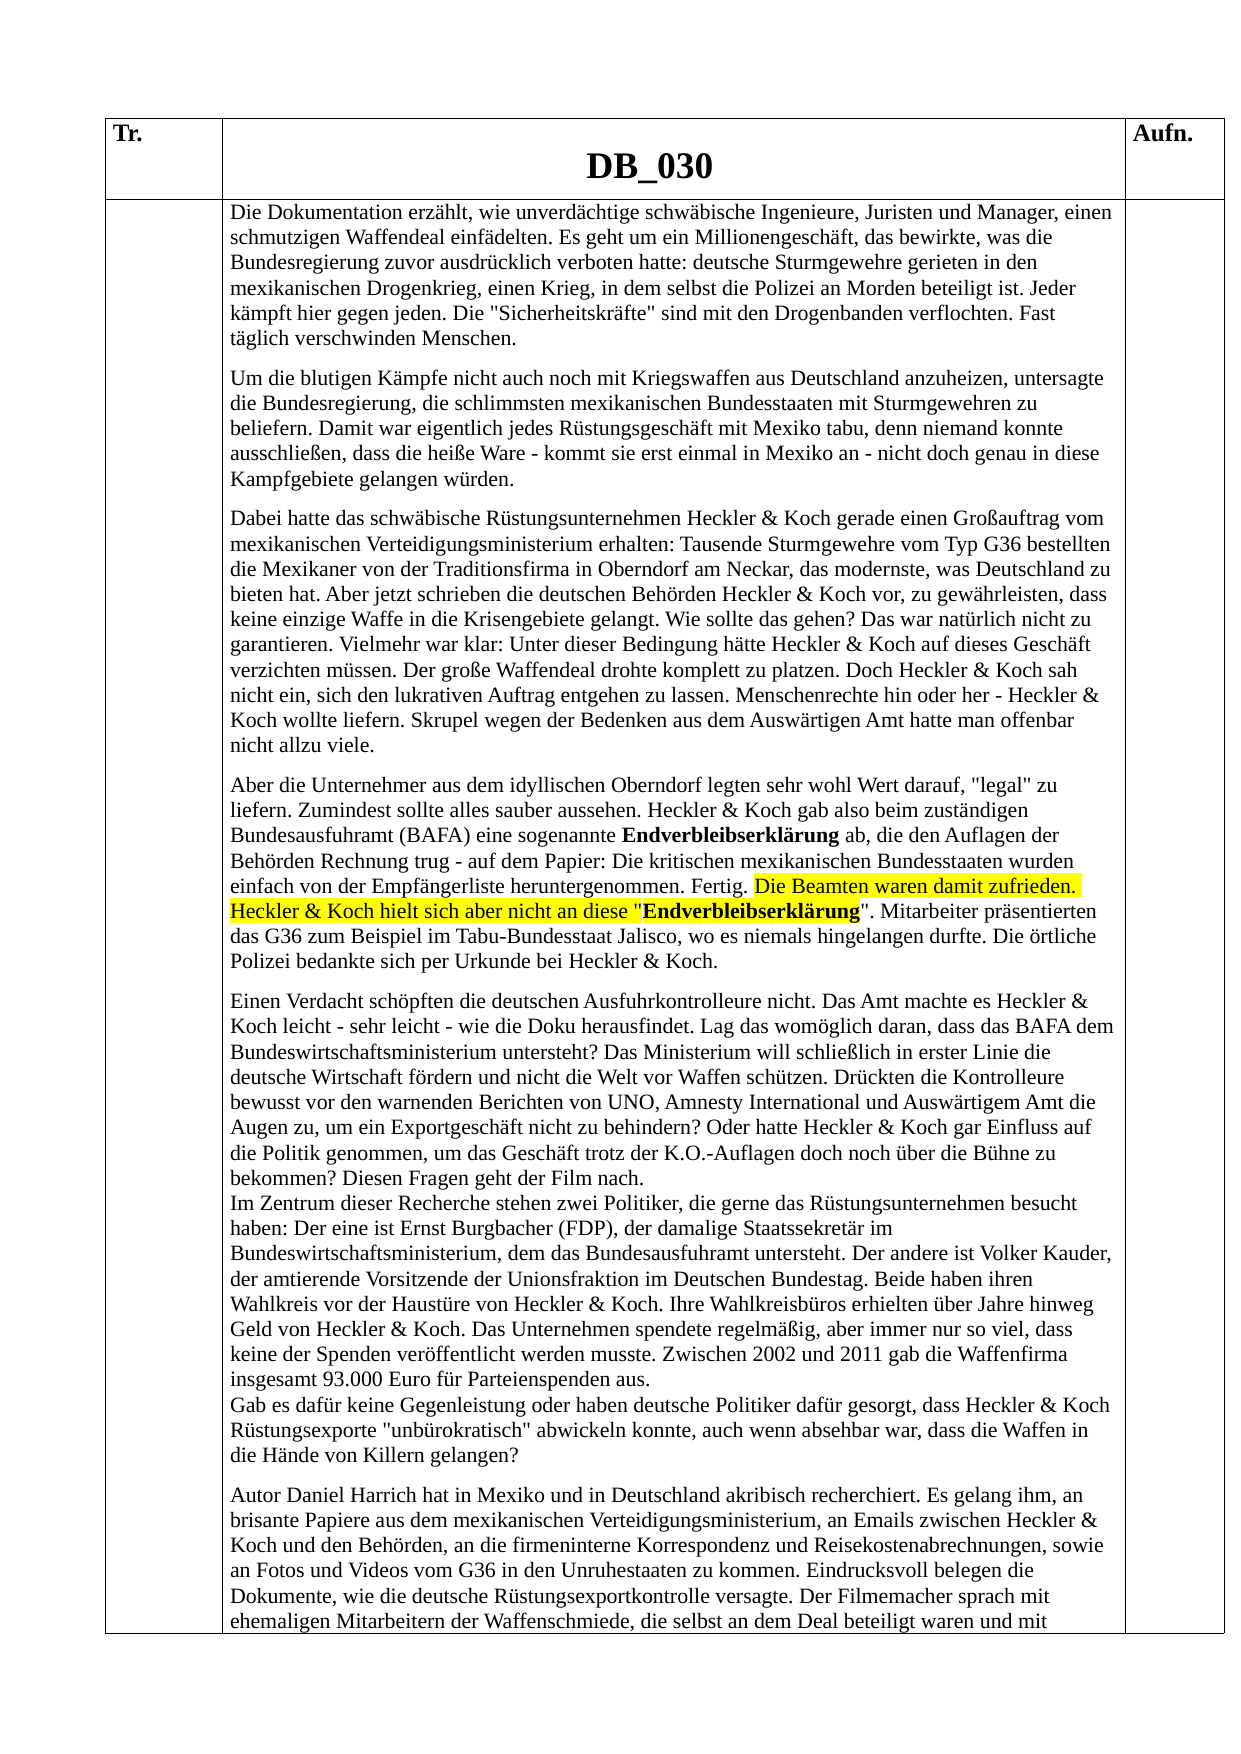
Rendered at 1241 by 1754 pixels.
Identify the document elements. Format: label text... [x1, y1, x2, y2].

table_header Aufn. [1126, 119, 1224, 199]
table_cell Die Dokumentation erzählt, wie unverdächtige schwäbische Ingenieure, Juristen und Manager, einen schmutzigen Waffendeal einfädelten. Es geht um ein Millionengeschäft, das bewirkte, was die Bundesregierung zuvor ausdrücklich verboten hatte: deutsche Sturmgewehre gerieten in den mexikanischen Drogenkrieg, einen Krieg, in dem selbst die Polizei an Morden beteiligt ist. Jeder kämpft hier gegen jeden. Die "Sicherheitskräfte" sind mit den Drogenbanden verflochten. Fast täglich verschwinden Menschen. Um die blutigen Kämpfe nicht auch noch mit Kriegswaffen aus Deutschland anzuheizen, untersagte die Bundesregierung, die schlimmsten mexikanischen Bundesstaaten mit Sturmgewehren zu beliefern. Damit war eigentlich jedes Rüstungsgeschäft mit Mexiko tabu, denn niemand konnte ausschließen, dass die heiße Ware - kommt sie erst einmal in Mexiko an - nicht doch genau in diese Kampfgebiete gelangen würden. Dabei hatte das schwäbische Rüstungsunternehmen Heckler & Koch gerade einen Großauftrag vom mexikanischen Verteidigungsministerium erhalten: Tausende Sturmgewehre vom Typ G36 bestellten die Mexikaner von der Traditionsfirma in Oberndorf am Neckar, das modernste, was Deutschland zu bieten hat. Aber jetzt schrieben die deutschen Behörden Heckler & Koch vor, zu gewährleisten, dass keine einzige Waffe in die Krisengebiete gelangt. Wie sollte das gehen? Das war natürlich nicht zu garantieren. Vielmehr war klar: Unter dieser Bedingung hätte Heckler & Koch auf dieses Geschäft verzichten müssen. Der große Waffendeal drohte komplett zu platzen. Doch Heckler & Koch sah nicht ein, sich den lukrativen Auftrag entgehen zu lassen. Menschenrechte hin oder her - Heckler & Koch wollte liefern. Skrupel wegen der Bedenken aus dem Auswärtigen Amt hatte man offenbar nicht allzu viele. Aber die Unternehmer aus dem idyllischen Oberndorf legten sehr wohl Wert darauf, "legal" zu liefern. Zumindest sollte alles sauber aussehen. Heckler & Koch gab also beim zuständigen Bundesausfuhramt (BAFA) eine sogenannte Endverbleibserklärung ab, die den Auflagen der Behörden Rechnung trug - auf dem Papier: Die kritischen mexikanischen Bundesstaaten wurden einfach von der Empfängerliste heruntergenommen. Fertig. Die Beamten waren damit zufrieden. Heckler & Koch hielt sich aber nicht an diese "Endverbleibserklärung". Mitarbeiter präsentierten das G36 zum Beispiel im Tabu-Bundesstaat Jalisco, wo es niemals hingelangen durfte. Die örtliche Polizei bedankte sich per Urkunde bei Heckler & Koch. Einen Verdacht schöpften die deutschen Ausfuhrkontrolleure nicht. Das Amt machte es Heckler & Koch leicht - sehr leicht - wie die Doku herausfindet. Lag das womöglich daran, dass das BAFA dem Bundeswirtschaftsministerium untersteht? Das Ministerium will schließlich in erster Linie die deutsche Wirtschaft fördern und nicht die Welt vor Waffen schützen. Drückten die Kontrolleure bewusst vor den warnenden Berichten von UNO, Amnesty International und Auswärtigem Amt die Augen zu, um ein Exportgeschäft nicht zu behindern? Oder hatte Heckler & Koch gar Einfluss auf die Politik genommen, um das Geschäft trotz der K.O.-Auflagen doch noch über die Bühne zu bekommen? Diesen Fragen geht der Film nach. Im Zentrum dieser Recherche stehen zwei Politiker, die gerne das Rüstungsunternehmen besucht haben: Der eine ist Ernst Burgbacher (FDP), der damalige Staatssekretär im Bundeswirtschaftsministerium, dem das Bundesausfuhramt untersteht. Der andere ist Volker Kauder, der amtierende Vorsitzende der Unionsfraktion im Deutschen Bundestag. Beide haben ihren Wahlkreis vor der Haustüre von Heckler & Koch. Ihre Wahlkreisbüros erhielten über Jahre hinweg Geld von Heckler & Koch. Das Unternehmen spendete regelmäßig, aber immer nur so viel, dass keine der Spenden veröffentlicht werden musste. Zwischen 2002 und 2011 gab die Waffenfirma insgesamt 93.000 Euro für Parteienspenden aus. Gab es dafür keine Gegenleistung oder haben deutsche Politiker dafür gesorgt, dass Heckler & Koch Rüstungsexporte "unbürokratisch" abwickeln konnte, auch wenn absehbar war, dass die Waffen in die Hände von Killern gelangen? Autor Daniel Harrich hat in Mexiko und in Deutschland akribisch recherchiert. Es gelang ihm, an brisante Papiere aus dem mexikanischen Verteidigungsministerium, an Emails zwischen Heckler & Koch und den Behörden, an die firmeninterne Korrespondenz und Reisekostenabrechnungen, sowie an Fotos und Videos vom G36 in den Unruhestaaten zu kommen. Eindrucksvoll belegen die Dokumente, wie die deutsche Rüstungsexportkontrolle versagte. Der Filmemacher sprach mit ehemaligen Mitarbeitern der Waffenschmiede, die selbst an dem Deal beteiligt waren und mit [223, 200, 1125, 1633]
table_cell [106, 200, 222, 1633]
table_cell [1126, 200, 1224, 1633]
table_header Tr. [106, 119, 222, 199]
table_header DB_030 [223, 119, 1125, 199]
